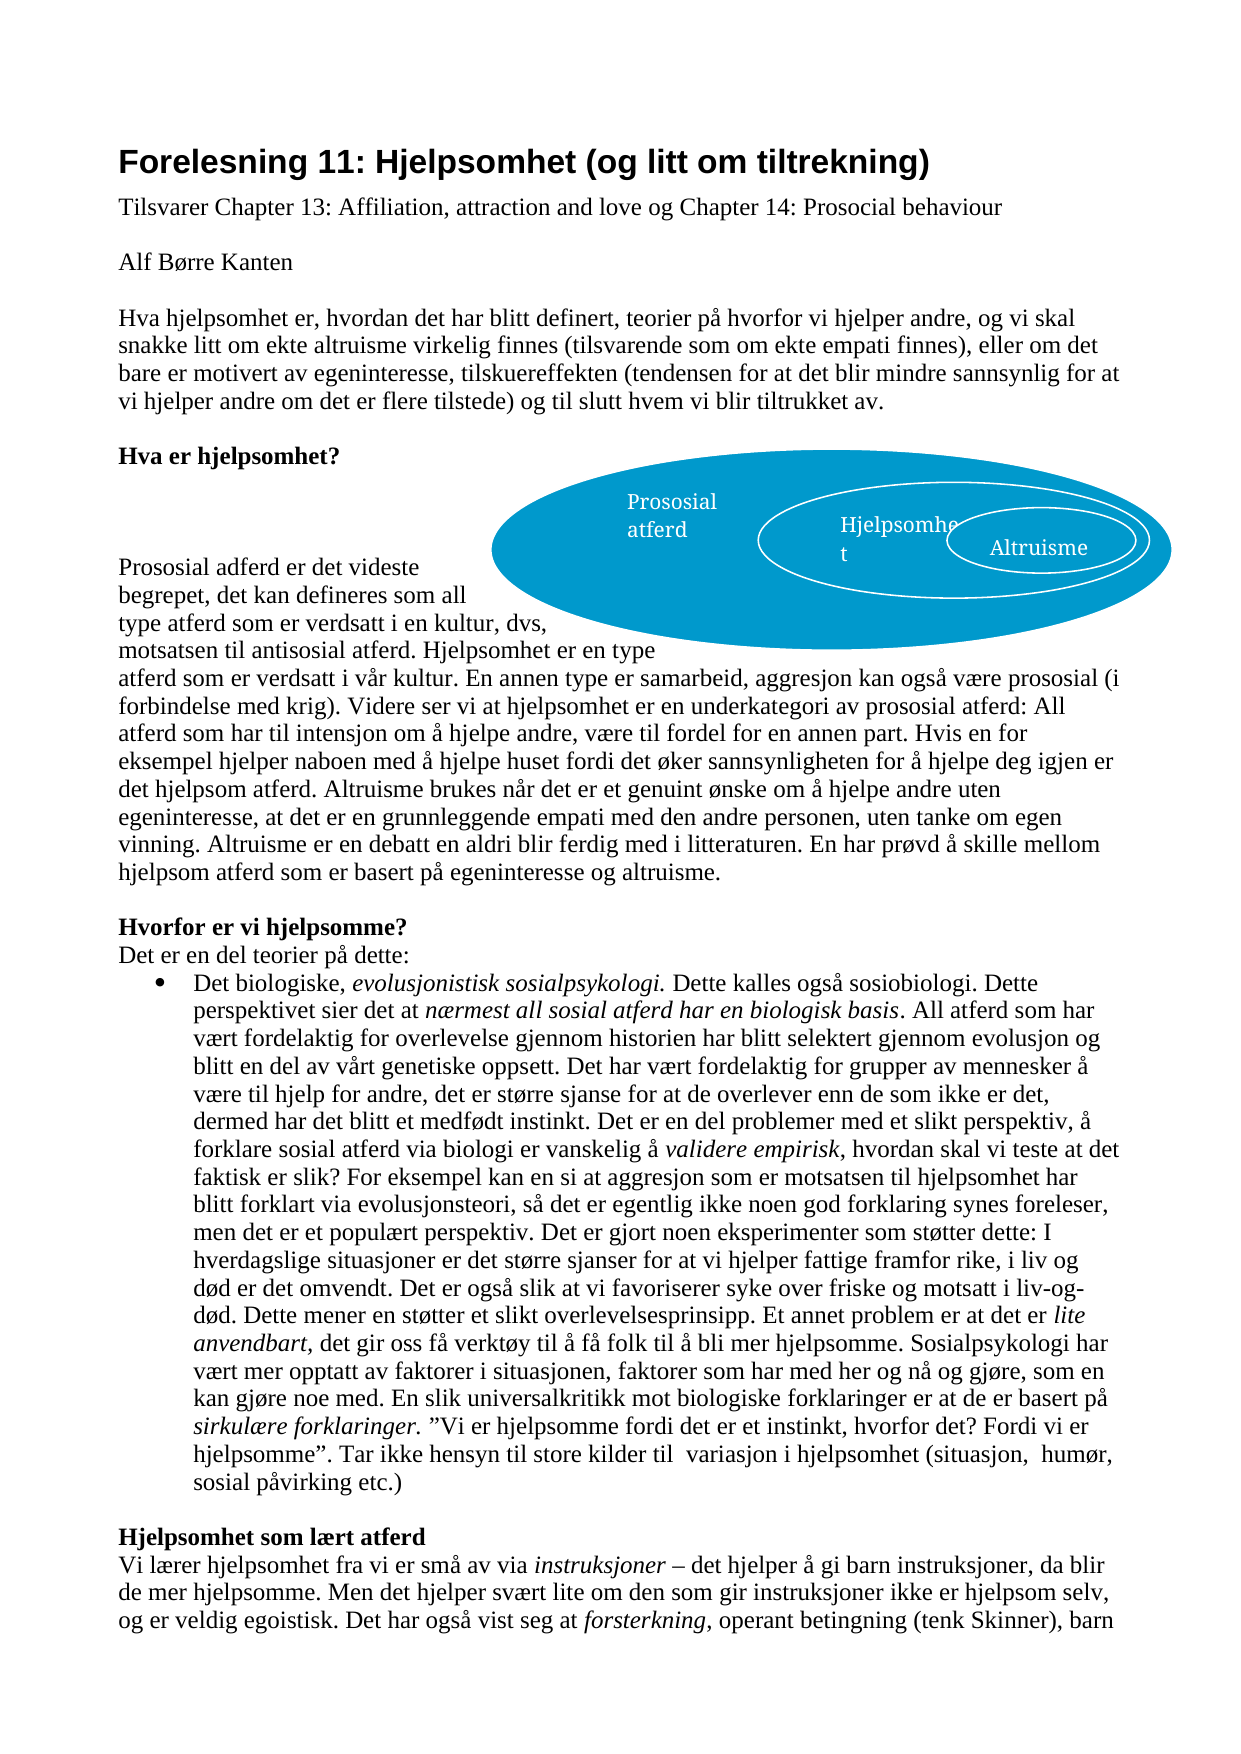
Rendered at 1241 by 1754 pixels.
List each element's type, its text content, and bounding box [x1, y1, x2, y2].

text Hjelpsomhet som lært atferd [118, 1523, 1122, 1551]
text Tilsvarer Chapter 13: Affiliation, attraction and love og Chapter 14: Prosocial behaviour [118, 193, 1122, 221]
subtitle Forelesning 11: Hjelpsomhet (og litt om tiltrekning) [118, 143, 1122, 181]
text Det er en del teorier på dette: [118, 941, 1122, 969]
text Vi lærer hjelpsomhet fra vi er små av via instruksjoner – det hjelper å gi barn instruksjoner, da blir de mer hjelpsomme. Men det hjelper svært lite om den som gir instruksjoner ikke er hjelpsom selv, og er veldig egoistisk. Det har også vist seg at forsterkning, operant betingning (tenk Skinner), barn [118, 1551, 1122, 1634]
text Hvorfor er vi hjelpsomme? [118, 913, 1122, 941]
text Prososial adferd er det videste begrepet, det kan defineres som all type atferd som er verdsatt i en kultur, dvs, motsatsen til antisosial atferd. Hjelpsomhet er en type atferd som er verdsatt i vår kultur. En annen type er samarbeid, aggresjon kan også være prososial (i forbindelse med krig). Videre ser vi at hjelpsomhet er en underkategori av prososial atferd: All atferd som har til intensjon om å hjelpe andre, være til fordel for en annen part. Hvis en for eksempel hjelper naboen med å hjelpe huset fordi det øker sannsynligheten for å hjelpe deg igjen er det hjelpsom atferd. Altruisme brukes når det er et genuint ønske om å hjelpe andre uten egeninteresse, at det er en grunnleggende empati med den andre personen, uten tanke om egen vinning. Altruisme er en debatt en aldri blir ferdig med i litteraturen. En har prøvd å skille mellom hjelpsom atferd som er basert på egeninteresse og altruisme. [118, 553, 1122, 886]
text Hva hjelpsomhet er, hvordan det har blitt definert, teorier på hvorfor vi hjelper andre, og vi skal snakke litt om ekte altruisme virkelig finnes (tilsvarende som om ekte empati finnes), eller om det bare er motivert av egeninteresse, tilskuereffekten (tendensen for at det blir mindre sannsynlig for at vi hjelper andre om det er flere tilstede) og til slutt hvem vi blir tiltrukket av. [118, 304, 1122, 415]
list Det biologiske, evolusjonistisk sosialpsykologi. Dette kalles også sosiobiologi. Dette perspektivet sier det at nærmest all sosial atferd har en biologisk basis. All atferd som har vært fordelaktig for overlevelse gjennom historien har blitt selektert gjennom evolusjon og blitt en del av vårt genetiske oppsett. Det har vært fordelaktig for grupper av mennesker å være til hjelp for andre, det er større sjanse for at de overlever enn de som ikke er det, dermed har det blitt et medfødt instinkt. Det er en del problemer med et slikt perspektiv, å forklare sosial atferd via biologi er vanskelig å validere empirisk, hvordan skal vi teste at det faktisk er slik? For eksempel kan en si at aggresjon som er motsatsen til hjelpsomhet har blitt forklart via evolusjonsteori, så det er egentlig ikke noen god forklaring synes foreleser, men det er et populært perspektiv. Det er gjort noen eksperimenter som støtter dette: I hverdagslige situasjoner er det større sjanser for at vi hjelper fattige framfor rike, i liv og død er det omvendt. Det er også slik at vi favoriserer syke over friske og motsatt i liv-og-død. Dette mener en støtter et slikt overlevelsesprinsipp. Et annet problem er at det er lite anvendbart, det gir oss få verktøy til å få folk til å bli mer hjelpsomme. Sosialpsykologi har vært mer opptatt av faktorer i situasjonen, faktorer som har med her og nå og gjøre, som en kan gjøre noe med. En slik universalkritikk mot biologiske forklaringer er at de er basert på sirkulære forklaringer. ”Vi er hjelpsomme fordi det er et instinkt, hvorfor det? Fordi vi er hjelpsomme”. Tar ikke hensyn til store kilder til variasjon i hjelpsomhet (situasjon, humør, sosial påvirking etc.) [156, 969, 1122, 1495]
text Alf Børre Kanten [118, 248, 1122, 276]
text Hva er hjelpsomhet? [118, 442, 1122, 470]
